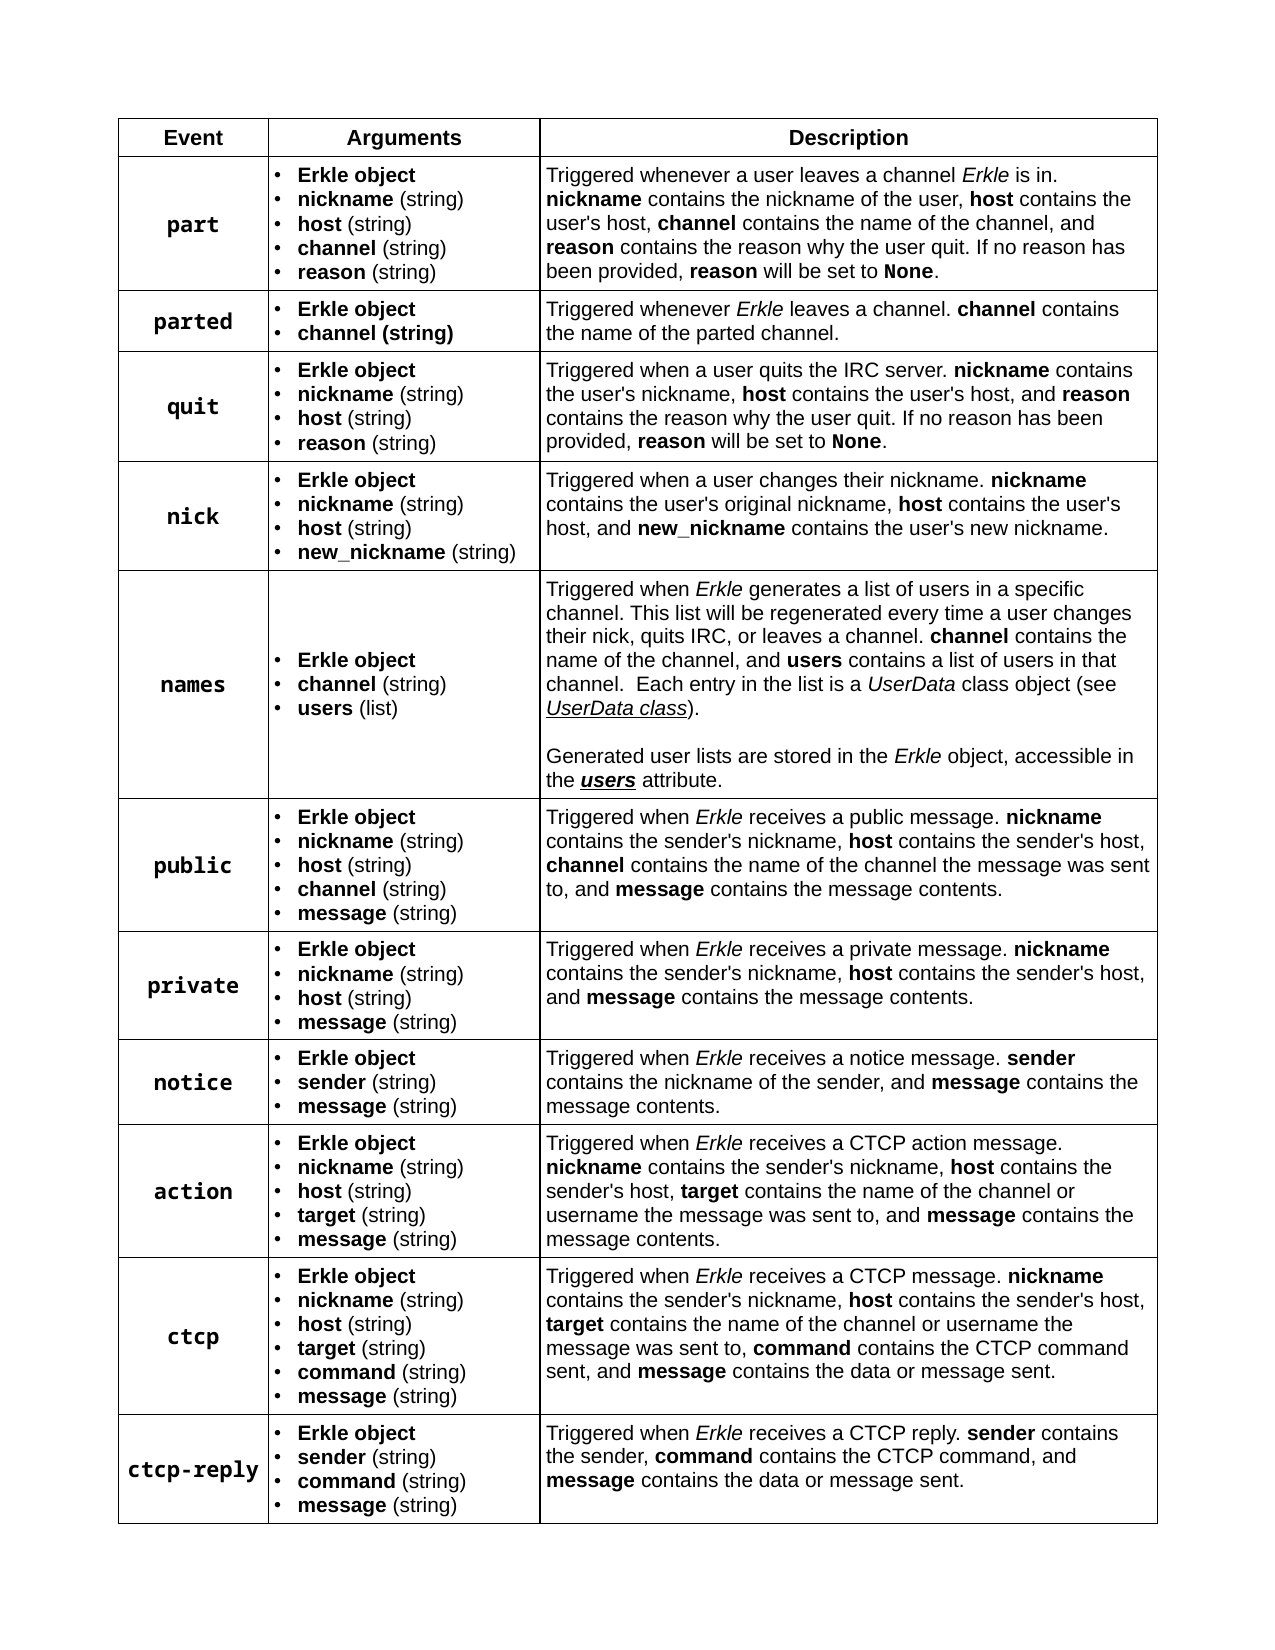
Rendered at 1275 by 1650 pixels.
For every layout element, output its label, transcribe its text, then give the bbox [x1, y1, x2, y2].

table_cell Triggered whenever Erkle leaves a channel. channel contains the name of the parted channel. [541, 291, 1157, 351]
table_header Event [119, 119, 268, 156]
table_cell part [119, 157, 268, 290]
table_cell quit [119, 352, 268, 461]
table_cell Triggered when Erkle receives a private message. nickname contains the sender's nickname, host contains the sender's host, and message contains the message contents. [541, 932, 1157, 1039]
table_cell Triggered whenever a user leaves a channel Erkle is in. nickname contains the nickname of the user, host contains the user's host, channel contains the name of the channel, and reason contains the reason why the user quit. If no reason has been provided, reason will be set to None. [541, 157, 1157, 290]
table_cell Erkle object sender (string) command (string) message (string) [269, 1415, 539, 1522]
table_cell Erkle object nickname (string) host (string) channel (string) reason (string) [269, 157, 539, 290]
table_cell names [119, 571, 268, 798]
table_cell ctcp-reply [119, 1415, 268, 1522]
table_cell Erkle object sender (string) message (string) [269, 1040, 539, 1124]
table_cell Triggered when Erkle receives a CTCP action message. nickname contains the sender's nickname, host contains the sender's host, target contains the name of the channel or username the message was sent to, and message contains the message contents. [541, 1125, 1157, 1257]
table_header Arguments [269, 119, 539, 156]
table_cell Erkle object nickname (string) host (string) channel (string) message (string) [269, 799, 539, 931]
table_cell Erkle object channel (string) users (list) [269, 571, 539, 798]
table_cell Triggered when Erkle receives a notice message. sender contains the nickname of the sender, and message contains the message contents. [541, 1040, 1157, 1124]
table_cell Erkle object nickname (string) host (string) reason (string) [269, 352, 539, 461]
table_cell Triggered when a user changes their nickname. nickname contains the user's original nickname, host contains the user's host, and new_nickname contains the user's new nickname. [541, 462, 1157, 569]
table_cell Triggered when a user quits the IRC server. nickname contains the user's nickname, host contains the user's host, and reason contains the reason why the user quit. If no reason has been provided, reason will be set to None. [541, 352, 1157, 461]
table_cell Triggered when Erkle generates a list of users in a specific channel. This list will be regenerated every time a user changes their nick, quits IRC, or leaves a channel. channel contains the name of the channel, and users contains a list of users in that channel. Each entry in the list is a UserData class object (see UserData class). Generated user lists are stored in the Erkle object, accessible in the users attribute. [541, 571, 1157, 798]
table_cell public [119, 799, 268, 931]
table_cell Erkle object nickname (string) host (string) new_nickname (string) [269, 462, 539, 569]
table_cell parted [119, 291, 268, 351]
table_cell nick [119, 462, 268, 569]
table_header Description [541, 119, 1157, 156]
table_cell private [119, 932, 268, 1039]
table_cell action [119, 1125, 268, 1257]
table_cell Triggered when Erkle receives a public message. nickname contains the sender's nickname, host contains the sender's host, channel contains the name of the channel the message was sent to, and message contains the message contents. [541, 799, 1157, 931]
table_cell Erkle object nickname (string) host (string) target (string) command (string) message (string) [269, 1258, 539, 1414]
table_cell Erkle object channel (string) [269, 291, 539, 351]
table_cell Triggered when Erkle receives a CTCP reply. sender contains the sender, command contains the CTCP command, and message contains the data or message sent. [541, 1415, 1157, 1522]
table_cell ctcp [119, 1258, 268, 1414]
table_cell notice [119, 1040, 268, 1124]
table_cell Erkle object nickname (string) host (string) message (string) [269, 932, 539, 1039]
table_cell Erkle object nickname (string) host (string) target (string) message (string) [269, 1125, 539, 1257]
table_cell Triggered when Erkle receives a CTCP message. nickname contains the sender's nickname, host contains the sender's host, target contains the name of the channel or username the message was sent to, command contains the CTCP command sent, and message contains the data or message sent. [541, 1258, 1157, 1414]
